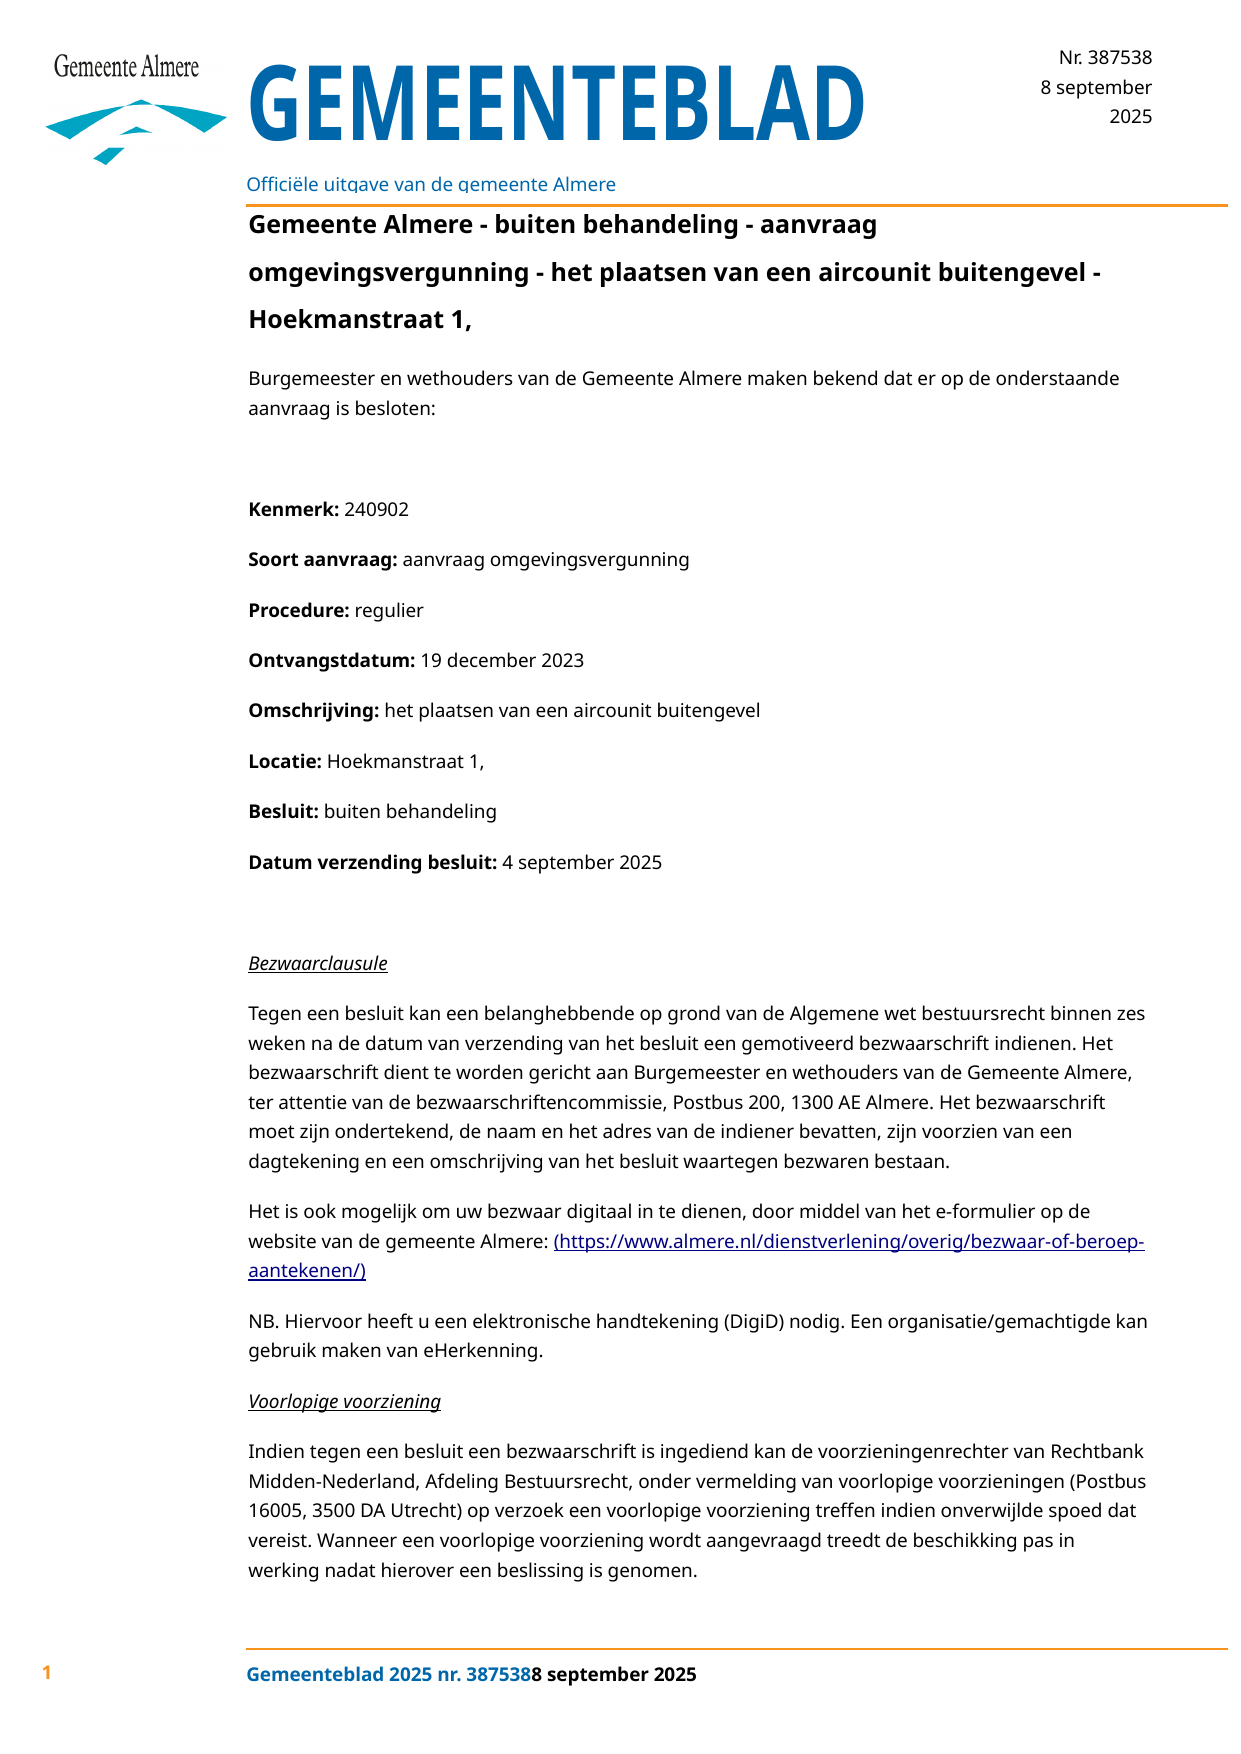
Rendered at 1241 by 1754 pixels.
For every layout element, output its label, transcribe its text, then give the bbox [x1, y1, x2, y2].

text Voorlopige voorziening [248, 1388, 1152, 1414]
text Locatie: Hoekmanstraat 1, [248, 748, 1152, 774]
text Indien tegen een besluit een bezwaarschrift is ingediend kan de voorzieningenrechter van Rechtbank Midden-Nederland, Afdeling Bestuursrecht, onder vermelding van voorlopige voorzieningen (Postbus 16005, 3500 DA Utrecht) op verzoek een voorlopige voorziening treffen indien onverwijlde spoed dat vereist. Wanneer een voorlopige voorziening wordt aangevraagd treedt de beschikking pas in werking nadat hierover een beslissing is genomen. [248, 1438, 1152, 1582]
text Kenmerk: 240902 [248, 496, 1152, 522]
text Tegen een besluit kan een belanghebbende op grond van de Algemene wet bestuursrecht binnen zes weken na de datum van verzending van het besluit een gemotiveerd bezwaarschrift indienen. Het bezwaarschrift dient te worden gericht aan Burgemeester en wethouders van de Gemeente Almere, ter attentie van de bezwaarschriftencommissie, Postbus 200, 1300 AE Almere. Het bezwaarschrift moet zijn ondertekend, de naam en het adres van de indiener bevatten, zijn voorzien van een dagtekening en een omschrijving van het besluit waartegen bezwaren bestaan. [248, 1000, 1152, 1174]
text Datum verzending besluit: 4 september 2025 [248, 849, 1152, 874]
text Bezwaarclausule [248, 950, 1152, 975]
text Procedure: regulier [248, 597, 1152, 622]
text Het is ook mogelijk om uw bezwaar digitaal in te dienen, door middel van het e-formulier op de website van de gemeente Almere: (https://www.almere.nl/dienstverlening/overig/bezwaar-of-beroep-aantekenen/) [248, 1198, 1152, 1283]
text Omschrijving: het plaatsen van een aircounit buitengevel [248, 698, 1152, 723]
text NB. Hiervoor heeft u een elektronische handtekening (DigiD) nodig. Een organisatie/gemachtigde kan gebruik maken van eHerkenning. [248, 1308, 1152, 1363]
text Ontvangstdatum: 19 december 2023 [248, 647, 1152, 673]
picture [41, 47, 231, 172]
text Gemeente Almere - buiten behandeling - aanvraag omgevingsvergunning - het plaatsen van een aircounit buitengevel - Hoekmanstraat 1, [248, 207, 1152, 336]
text Besluit: buiten behandeling [248, 798, 1152, 824]
text Soort aanvraag: aanvraag omgevingsvergunning [248, 546, 1152, 572]
text Burgemeester en wethouders van de Gemeente Almere maken bekend dat er op de onderstaande aanvraag is besloten: [248, 366, 1152, 421]
